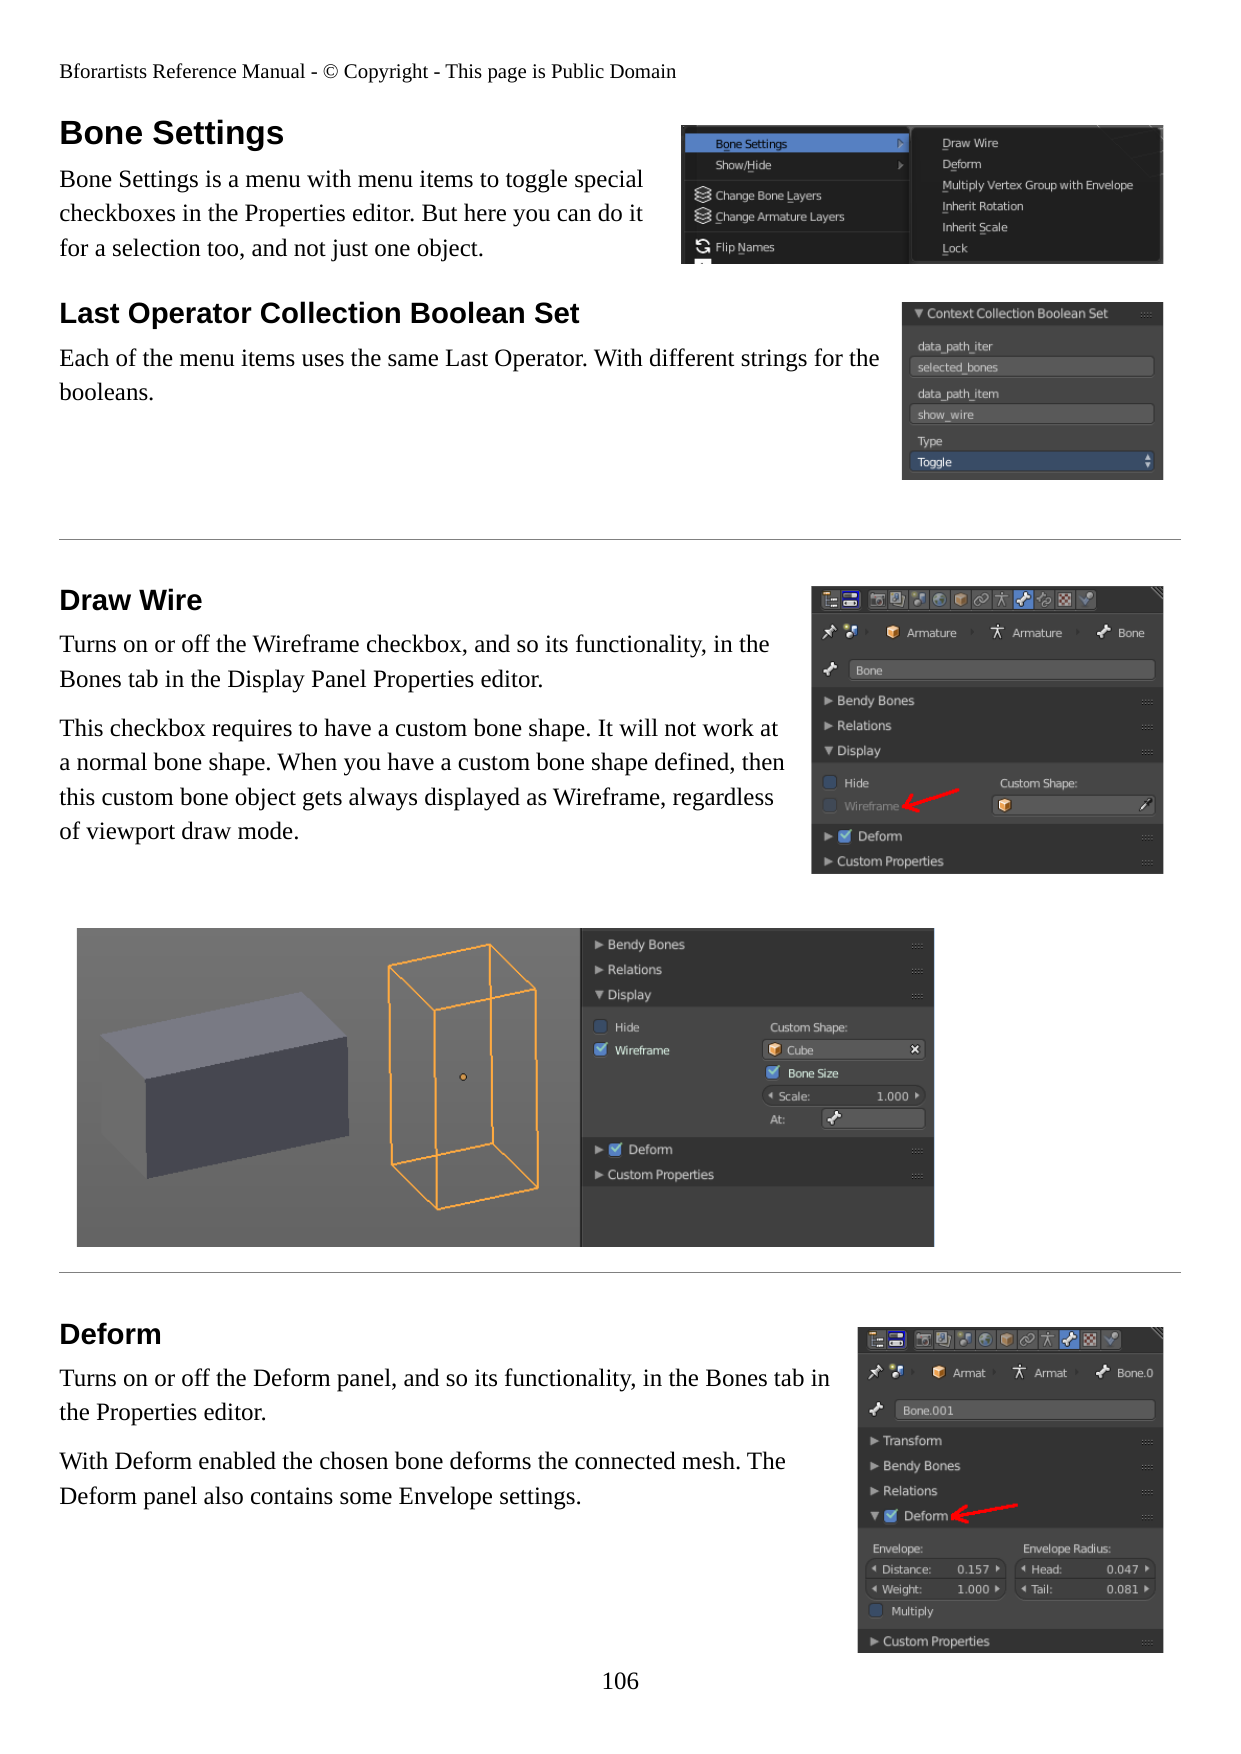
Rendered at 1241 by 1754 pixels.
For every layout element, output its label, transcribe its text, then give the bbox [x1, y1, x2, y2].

text Turns on or off the Wireframe checkbox, and so its functionality, in the Bones tab in the Display Panel Properties editor. [59, 629, 811, 692]
subtitle Bone Settings [59, 113, 1181, 151]
subtitle Deform [59, 1317, 1181, 1350]
subtitle Draw Wire [59, 583, 1181, 617]
text Turns on or off the Deform panel, and so its functionality, in the Bones tab in the Properties editor. [59, 1363, 857, 1426]
text Bone Settings is a menu with menu items to toggle special checkboxes in the Properties editor. But here you can do it for a selection too, and not just one object. [59, 164, 681, 261]
subtitle Last Operator Collection Boolean Set [59, 296, 1181, 330]
picture [857, 1327, 1164, 1653]
text This checkbox requires to have a custom bone shape. It will not work at a normal bone shape. When you have a custom bone shape defined, then this custom bone object gets always displayed as Wireframe, regardless of viewport draw mode. [59, 713, 811, 845]
picture [76, 928, 935, 1247]
picture [811, 586, 1164, 874]
text With Deform enabled the chosen bone deforms the connected mesh. The Deform panel also contains some Envelope settings. [59, 1446, 857, 1509]
picture [901, 302, 1164, 480]
text Each of the menu items uses the same Last Operator. With different strings for the booleans. [59, 343, 901, 406]
picture [681, 125, 1164, 264]
